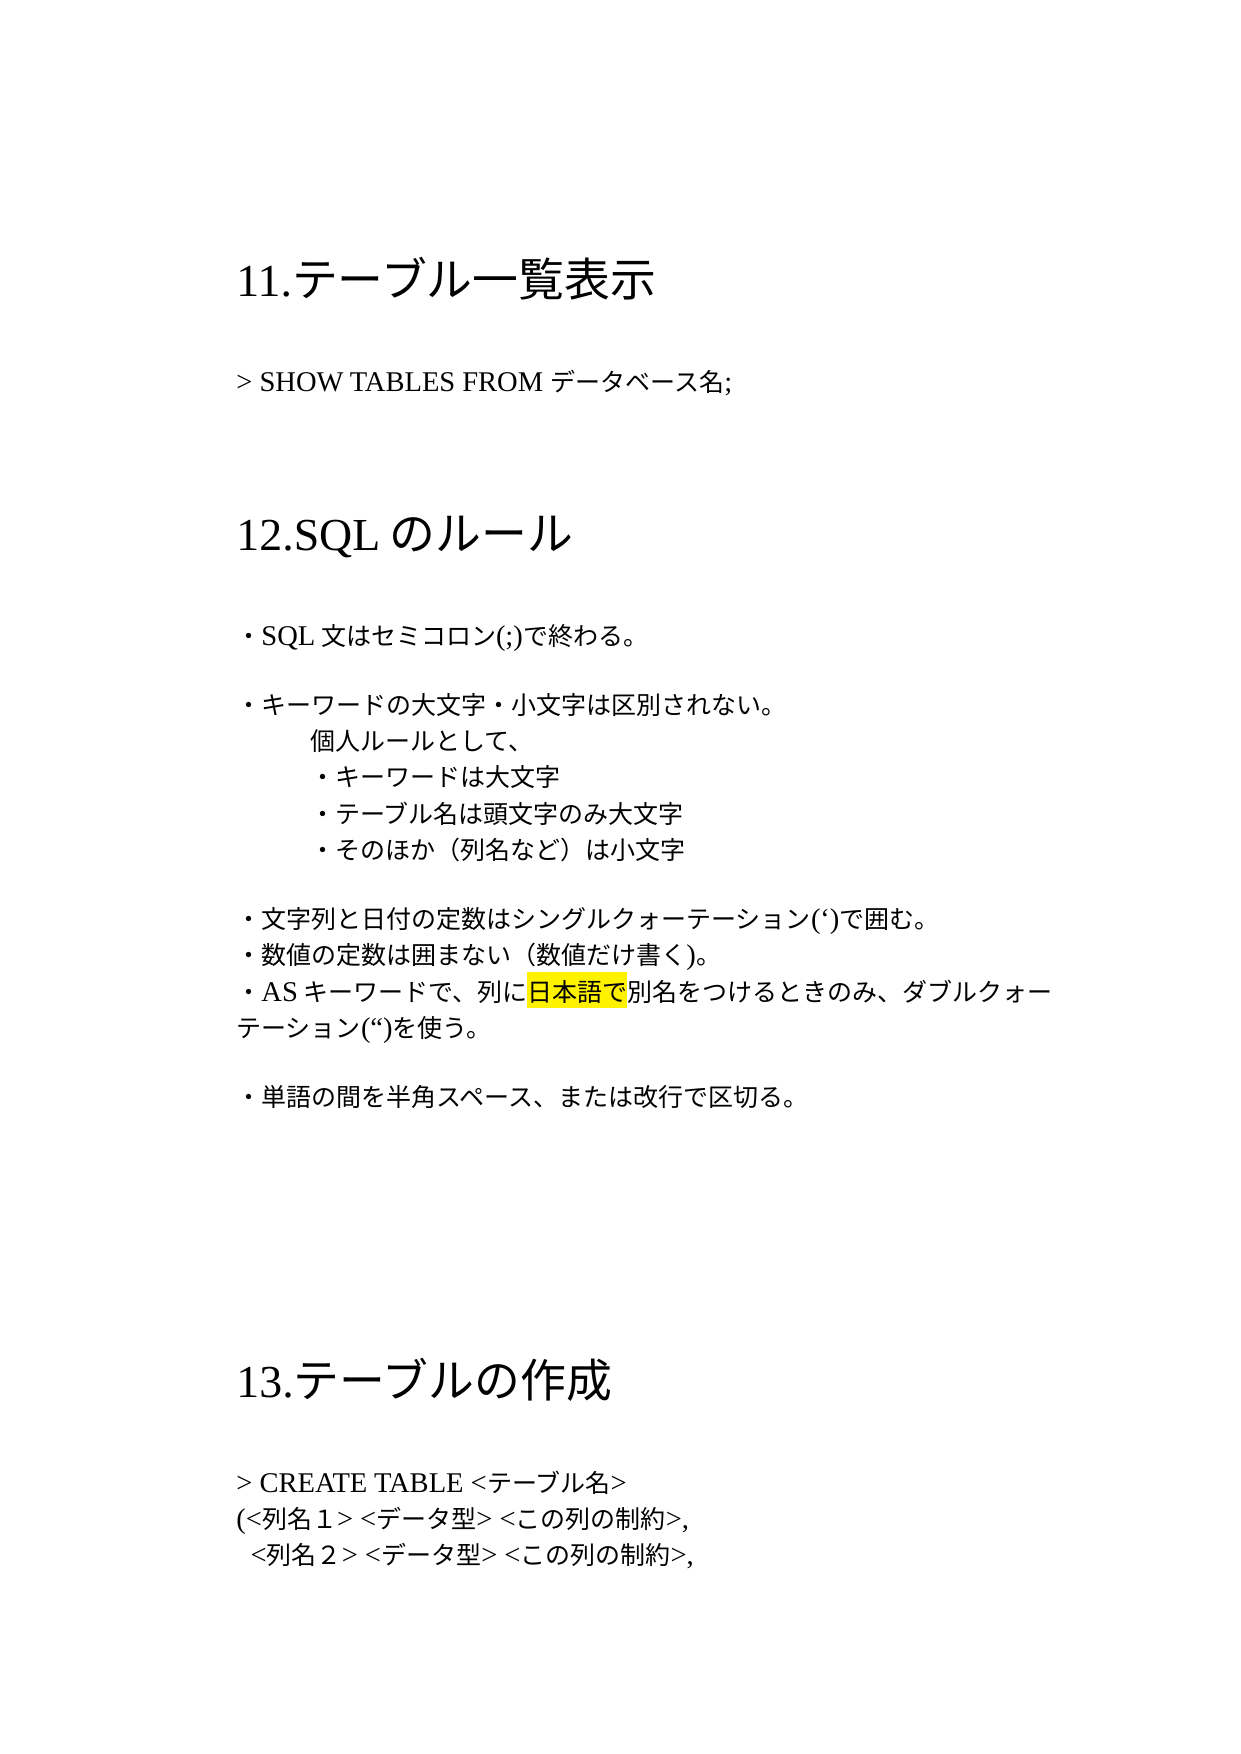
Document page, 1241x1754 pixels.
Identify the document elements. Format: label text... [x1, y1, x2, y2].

text ・テーブル名は頭文字のみ大文字 [236, 794, 1063, 830]
text 個人ルールとして、 [236, 722, 1063, 758]
text <列名２> <データ型> <この列の制約>, [236, 1536, 1063, 1572]
text > CREATE TABLE <テーブル名> [236, 1463, 1063, 1499]
text (<列名１> <データ型> <この列の制約>, [236, 1499, 1063, 1536]
text > SHOW TABLES FROM データベース名; [236, 362, 1063, 398]
text 13.テーブルの作成 [236, 1344, 1063, 1410]
text ・文字列と日付の定数はシングルクォーテーション(‘)で囲む。 [236, 899, 1063, 936]
text ・キーワードの大文字・小文字は区別されない。 [236, 685, 1063, 722]
text ・そのほか（列名など）は小文字 [236, 830, 1063, 867]
text ・ASキーワードで、列に日本語で別名をつけるときのみ、ダブルクォーテーション(“)を使う。 [236, 972, 1063, 1044]
text ・単語の間を半角スペース、または改行で区切る。 [236, 1077, 1063, 1114]
text ・SQL文はセミコロン(;)で終わる。 [236, 616, 1063, 652]
text 11.テーブル一覧表示 [236, 243, 1063, 309]
text ・キーワードは大文字 [236, 758, 1063, 794]
text 12.SQLのルール [236, 497, 1063, 563]
text ・数値の定数は囲まない（数値だけ書く)。 [236, 936, 1063, 972]
